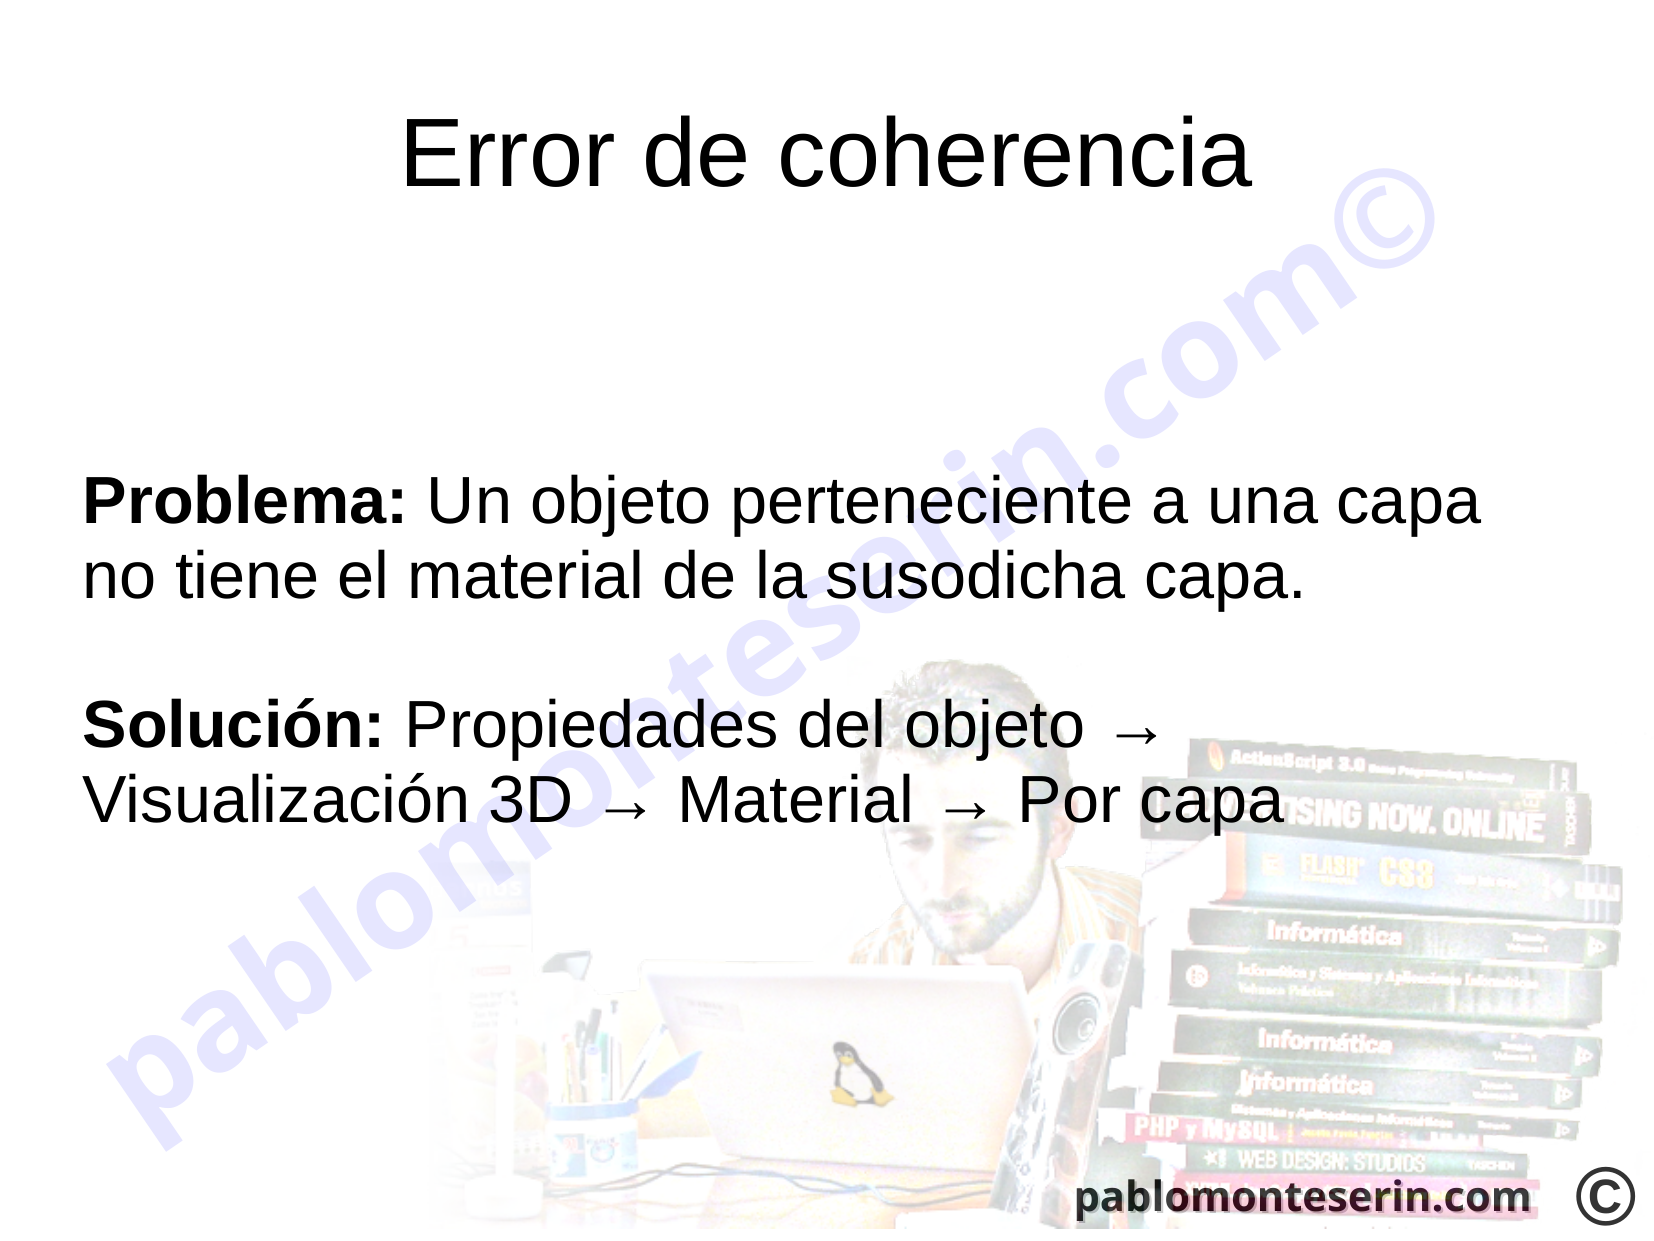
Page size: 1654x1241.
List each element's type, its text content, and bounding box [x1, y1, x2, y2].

picture [412, 640, 1654, 1229]
subtitle Problema: Un objeto perteneciente a una capa no tiene el material de la susodicha capa. Solución: Propiedades del objeto → Visualización 3D → Material → Por capa [82, 290, 1571, 1010]
title Error de coherencia [82, 49, 1571, 257]
